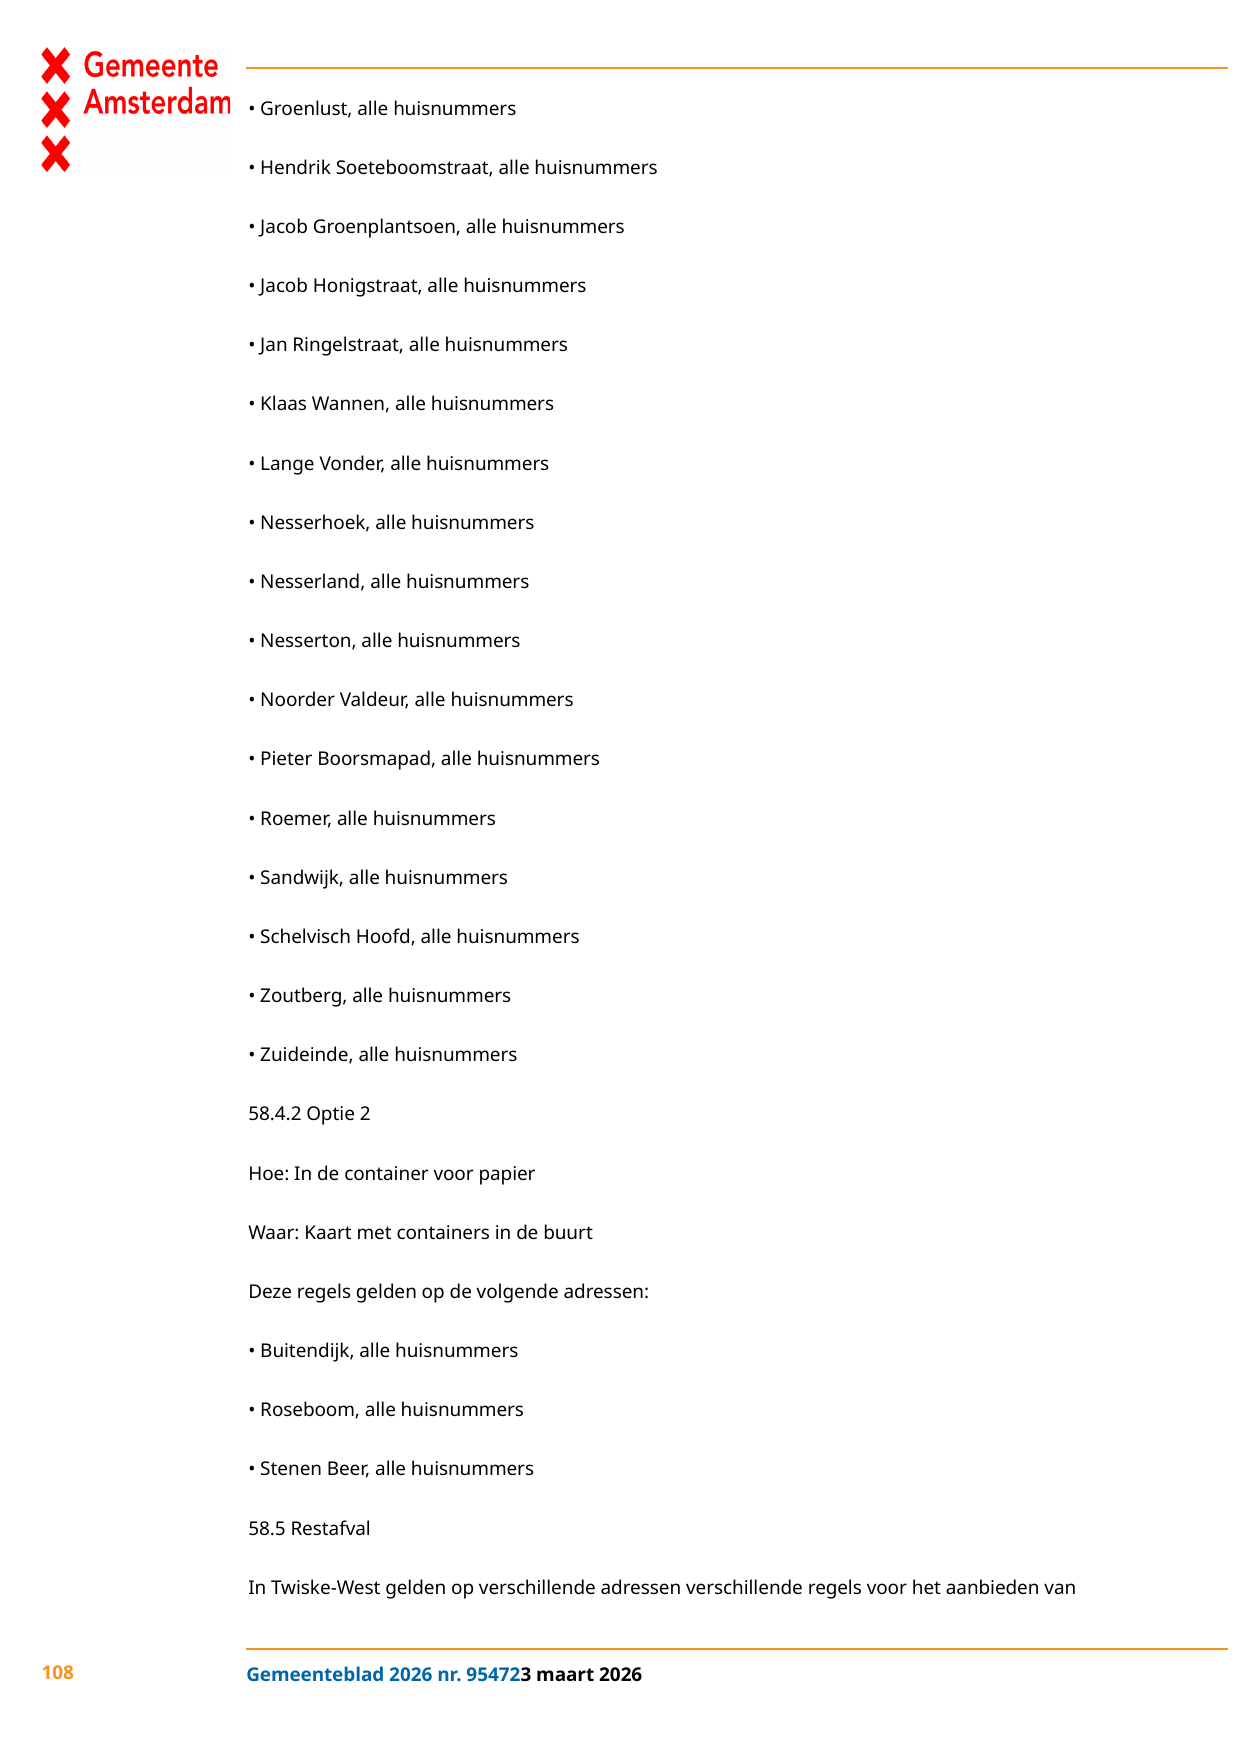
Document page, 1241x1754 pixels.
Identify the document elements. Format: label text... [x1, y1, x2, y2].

text • Lange Vonder, alle huisnummers [248, 450, 1152, 476]
text • Groenlust, alle huisnummers [248, 95, 1152, 121]
text 58.5 Restafval [248, 1515, 1152, 1541]
text • Nesserhoek, alle huisnummers [248, 509, 1152, 535]
text • Roseboom, alle huisnummers [248, 1396, 1152, 1422]
text In Twiske-West gelden op verschillende adressen verschillende regels voor het aanbieden van [248, 1574, 1152, 1600]
picture [41, 47, 231, 172]
text • Stenen Beer, alle huisnummers [248, 1456, 1152, 1481]
text • Noorder Valdeur, alle huisnummers [248, 686, 1152, 712]
text • Roemer, alle huisnummers [248, 805, 1152, 831]
text • Buitendijk, alle huisnummers [248, 1337, 1152, 1363]
text • Nesserton, alle huisnummers [248, 627, 1152, 653]
text Deze regels gelden op de volgende adressen: [248, 1278, 1152, 1304]
text 58.4.2 Optie 2 [248, 1101, 1152, 1126]
text • Sandwijk, alle huisnummers [248, 864, 1152, 890]
text • Jan Ringelstraat, alle huisnummers [248, 331, 1152, 357]
text • Schelvisch Hoofd, alle huisnummers [248, 923, 1152, 949]
text • Jacob Groenplantsoen, alle huisnummers [248, 213, 1152, 239]
text • Klaas Wannen, alle huisnummers [248, 391, 1152, 416]
text • Nesserland, alle huisnummers [248, 568, 1152, 594]
text • Jacob Honigstraat, alle huisnummers [248, 272, 1152, 298]
text • Pieter Boorsmapad, alle huisnummers [248, 746, 1152, 771]
text • Zuideinde, alle huisnummers [248, 1041, 1152, 1067]
text • Hendrik Soeteboomstraat, alle huisnummers [248, 154, 1152, 180]
text Hoe: In de container voor papier [248, 1160, 1152, 1186]
text Waar: Kaart met containers in de buurt [248, 1219, 1152, 1245]
text • Zoutberg, alle huisnummers [248, 982, 1152, 1008]
